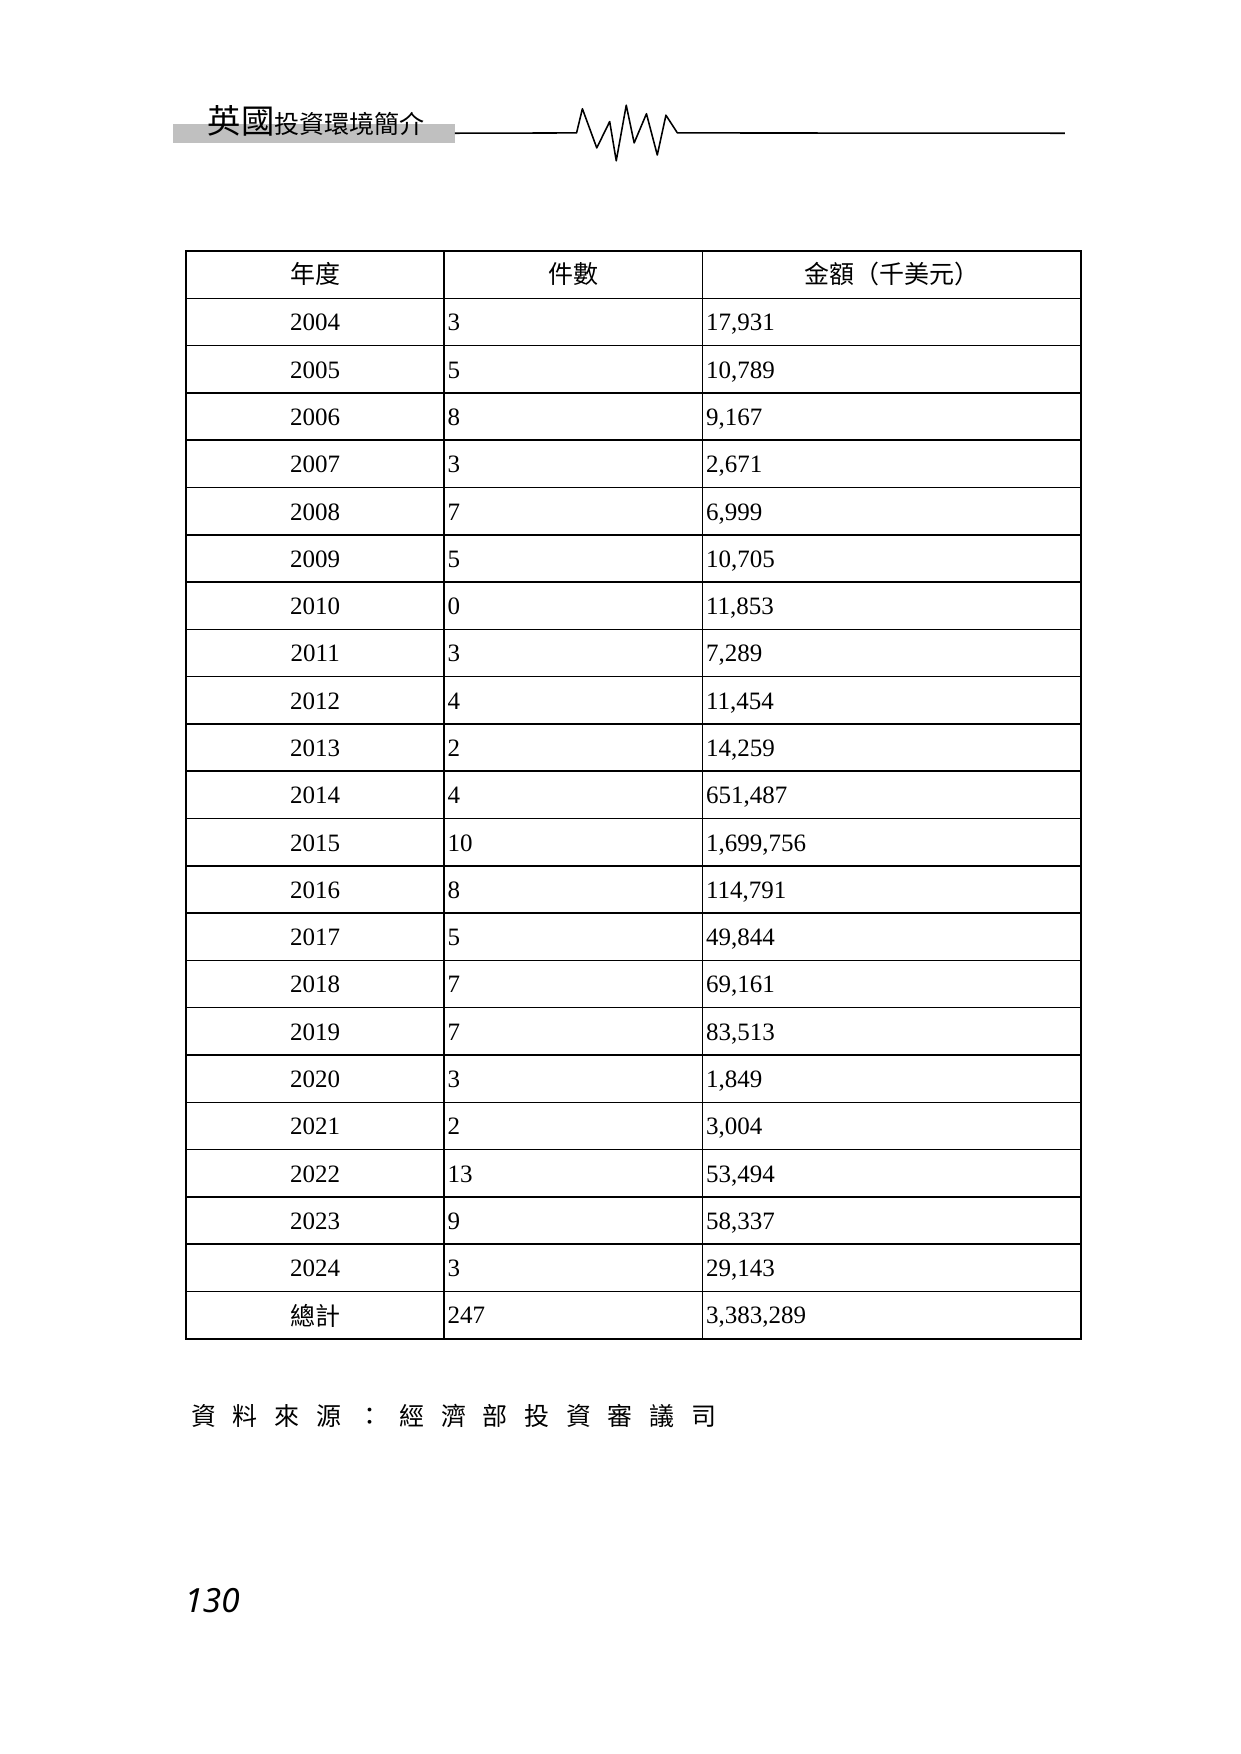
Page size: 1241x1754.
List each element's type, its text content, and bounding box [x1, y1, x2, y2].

table_cell 7 [445, 1008, 702, 1054]
table_cell 14,259 [703, 725, 1080, 770]
table_cell 2011 [187, 630, 443, 676]
table_cell 58,337 [703, 1198, 1080, 1243]
table_cell 2024 [187, 1245, 443, 1291]
table_cell 2009 [187, 536, 443, 581]
table_cell 8 [445, 394, 702, 439]
table_cell 3 [445, 299, 702, 345]
table_cell 11,853 [703, 583, 1080, 628]
table_cell 10,789 [703, 346, 1080, 392]
table_cell 9,167 [703, 394, 1080, 439]
table_cell 7 [445, 488, 702, 534]
table_cell 0 [445, 583, 702, 628]
table_cell 9 [445, 1198, 702, 1243]
table_cell 5 [445, 346, 702, 392]
table_cell 10,705 [703, 536, 1080, 581]
table_cell 3 [445, 1245, 702, 1291]
table_cell 7 [445, 961, 702, 1007]
table_cell 2023 [187, 1198, 443, 1243]
table_cell 總計 [187, 1292, 443, 1338]
table_cell 2016 [187, 867, 443, 912]
table_cell 2020 [187, 1056, 443, 1101]
table_cell 247 [445, 1292, 702, 1338]
table_cell 5 [445, 914, 702, 959]
table_cell 2 [445, 1103, 702, 1149]
table_cell 2018 [187, 961, 443, 1007]
table_cell 11,454 [703, 677, 1080, 723]
table_cell 3,004 [703, 1103, 1080, 1149]
table_cell 2010 [187, 583, 443, 628]
table_cell 4 [445, 772, 702, 818]
table_cell 114,791 [703, 867, 1080, 912]
table_cell 2014 [187, 772, 443, 818]
table_cell 2006 [187, 394, 443, 439]
table_cell 5 [445, 536, 702, 581]
table_cell 2007 [187, 441, 443, 487]
table_cell 8 [445, 867, 702, 912]
table_cell 2022 [187, 1150, 443, 1196]
table_cell 3 [445, 1056, 702, 1101]
table_cell 3 [445, 441, 702, 487]
table_cell 2005 [187, 346, 443, 392]
table_cell 2,671 [703, 441, 1080, 487]
table_cell 2017 [187, 914, 443, 959]
table_cell 3,383,289 [703, 1292, 1080, 1338]
table_cell 2021 [187, 1103, 443, 1149]
table_cell 4 [445, 677, 702, 723]
table_header 金額（千美元） [703, 252, 1080, 297]
table_cell 651,487 [703, 772, 1080, 818]
table_cell 7,289 [703, 630, 1080, 676]
table_cell 2004 [187, 299, 443, 345]
table_cell 53,494 [703, 1150, 1080, 1196]
table_cell 2013 [187, 725, 443, 770]
table_cell 3 [445, 630, 702, 676]
table_cell 49,844 [703, 914, 1080, 959]
table_cell 2008 [187, 488, 443, 534]
table_cell 1,699,756 [703, 819, 1080, 865]
table_cell 2019 [187, 1008, 443, 1054]
table_cell 1,849 [703, 1056, 1080, 1101]
table_cell 10 [445, 819, 702, 865]
text 資料來源：經濟部投資審議司 [183, 1375, 1058, 1438]
table_cell 29,143 [703, 1245, 1080, 1291]
table_cell 2015 [187, 819, 443, 865]
table_cell 13 [445, 1150, 702, 1196]
table_cell 2 [445, 725, 702, 770]
table_cell 17,931 [703, 299, 1080, 345]
table_cell 2012 [187, 677, 443, 723]
table_cell 83,513 [703, 1008, 1080, 1054]
table_cell 69,161 [703, 961, 1080, 1007]
table_header 件數 [445, 252, 702, 297]
table_header 年度 [187, 252, 443, 297]
table_cell 6,999 [703, 488, 1080, 534]
